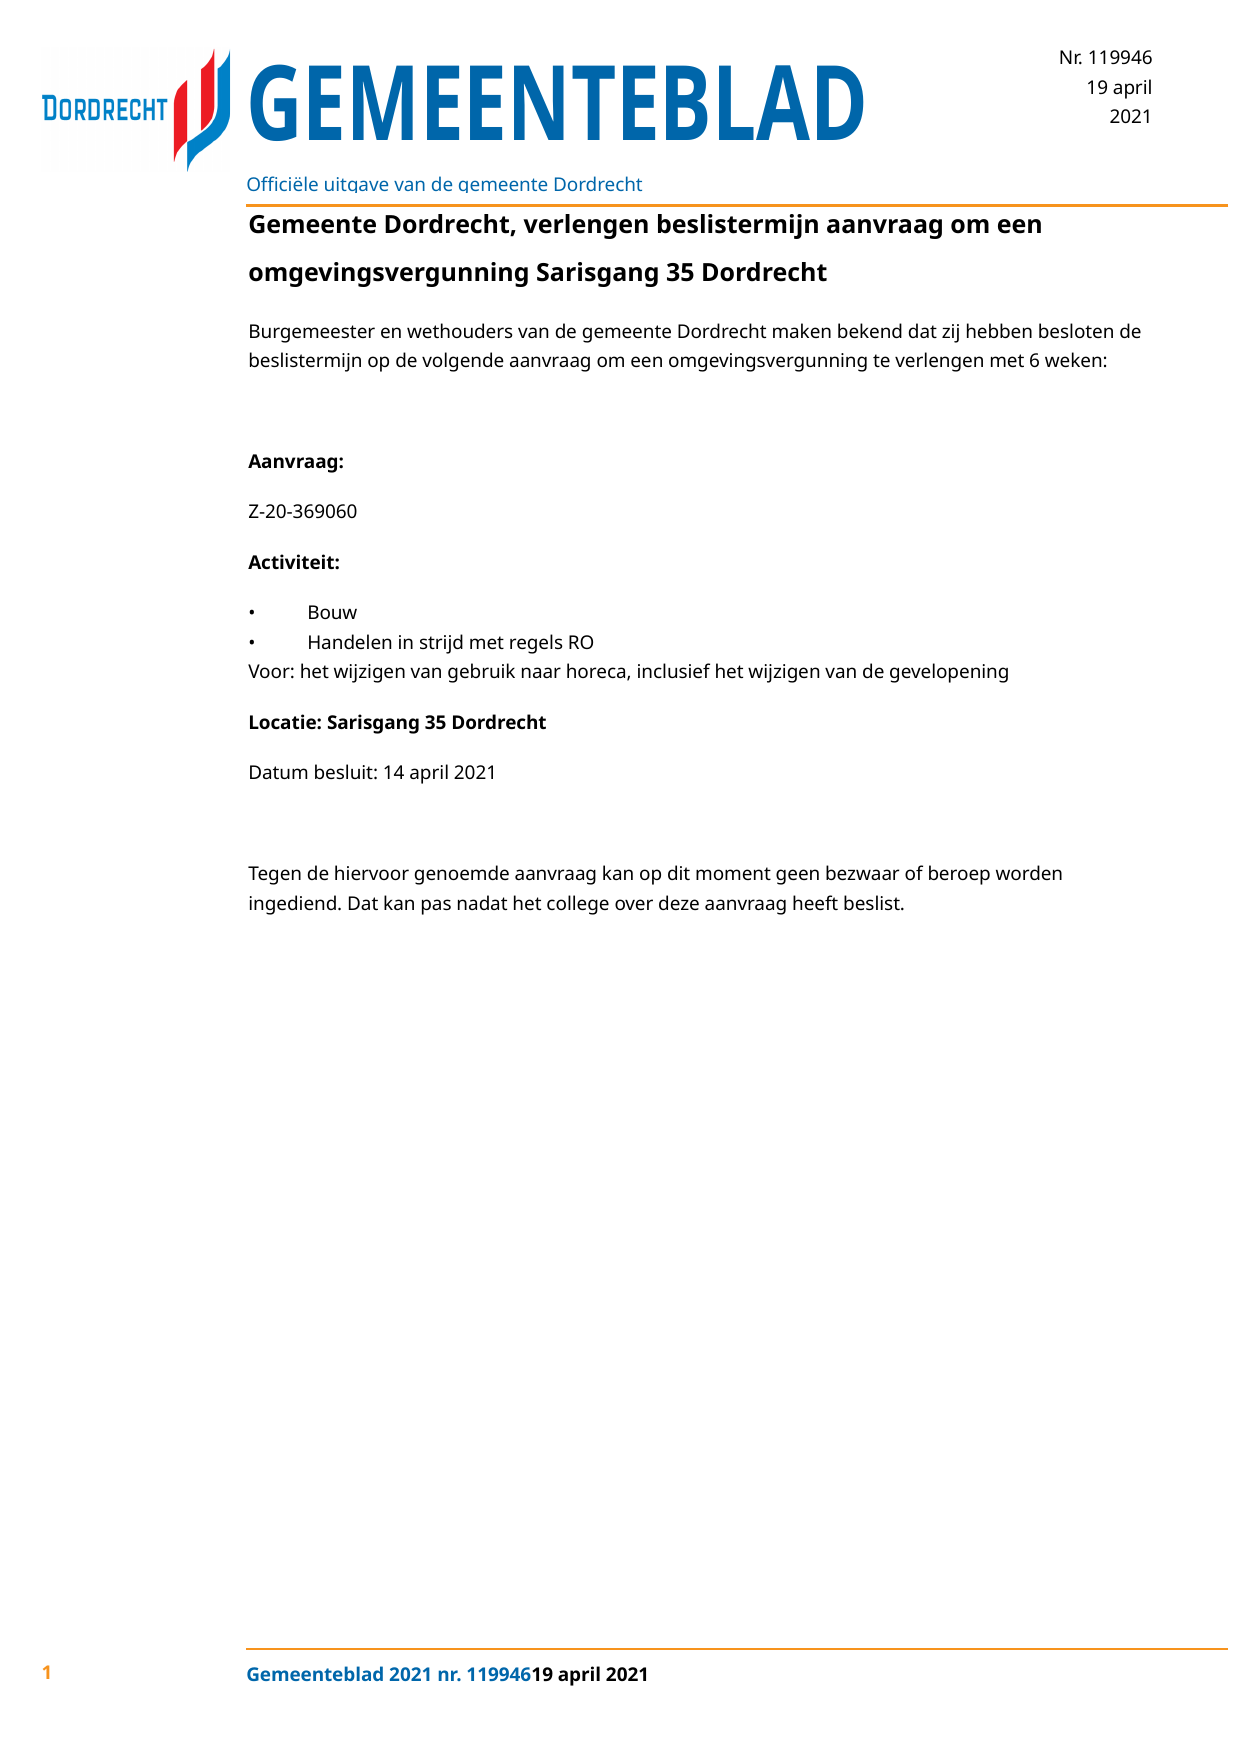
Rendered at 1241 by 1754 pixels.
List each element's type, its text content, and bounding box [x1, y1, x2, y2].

text Aanvraag: [248, 448, 1152, 474]
text Tegen de hiervoor genoemde aanvraag kan op dit moment geen bezwaar of beroep worden ingediend. Dat kan pas nadat het college over deze aanvraag heeft beslist. [248, 860, 1152, 916]
text Locatie: Sarisgang 35 Dordrecht [248, 709, 1152, 735]
text Voor: het wijzigen van gebruik naar horeca, inclusief het wijzigen van de gevelopening [248, 659, 1152, 684]
text Gemeente Dordrecht, verlengen beslistermijn aanvraag om een omgevingsvergunning Sarisgang 35 Dordrecht [248, 207, 1152, 288]
text Burgemeester en wethouders van de gemeente Dordrecht maken bekend dat zij hebben besloten de beslistermijn op de volgende aanvraag om een omgevingsvergunning te verlengen met 6 weken: [248, 318, 1152, 373]
text Z-20-369060 [248, 499, 1152, 524]
text Datum besluit: 14 april 2021 [248, 759, 1152, 785]
list Handelen in strijd met regels RO [248, 629, 1152, 655]
list Bouw [248, 599, 1152, 625]
picture [41, 47, 231, 172]
text Activiteit: [248, 549, 1152, 575]
